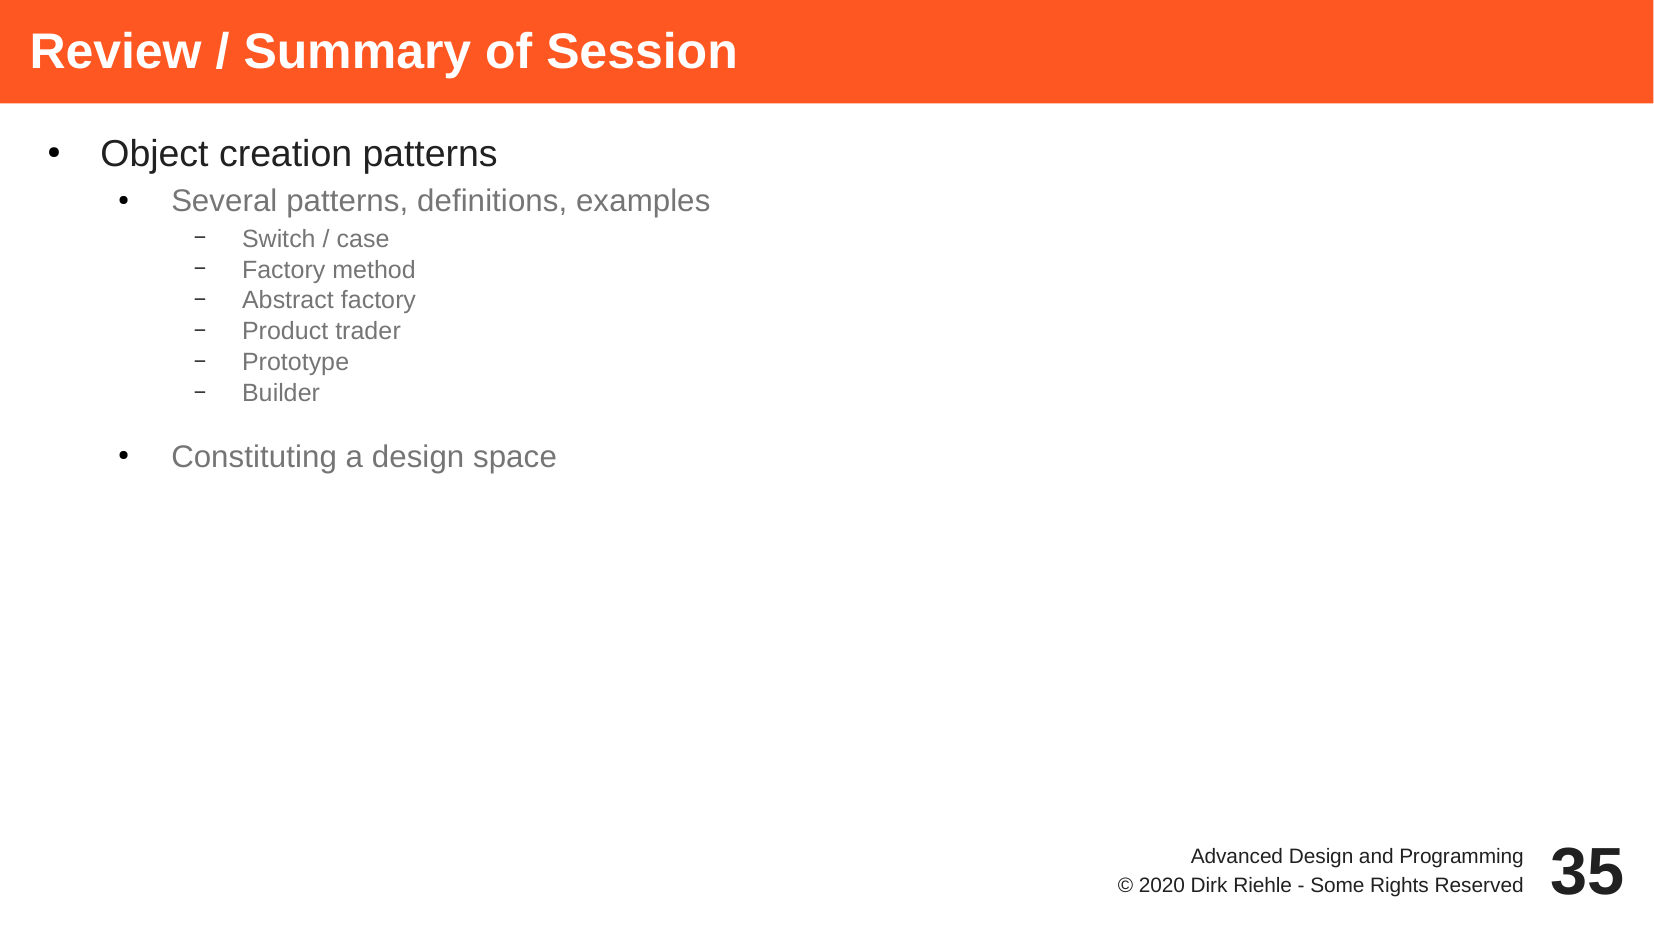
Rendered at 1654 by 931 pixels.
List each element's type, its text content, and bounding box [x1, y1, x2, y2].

title Review / Summary of Session [0, 0, 1654, 104]
list Object creation patterns Several patterns, definitions, examples Switch / case Factory method Abstract factory Product trader Prototype Builder Constituting a design space [29, 132, 1625, 813]
